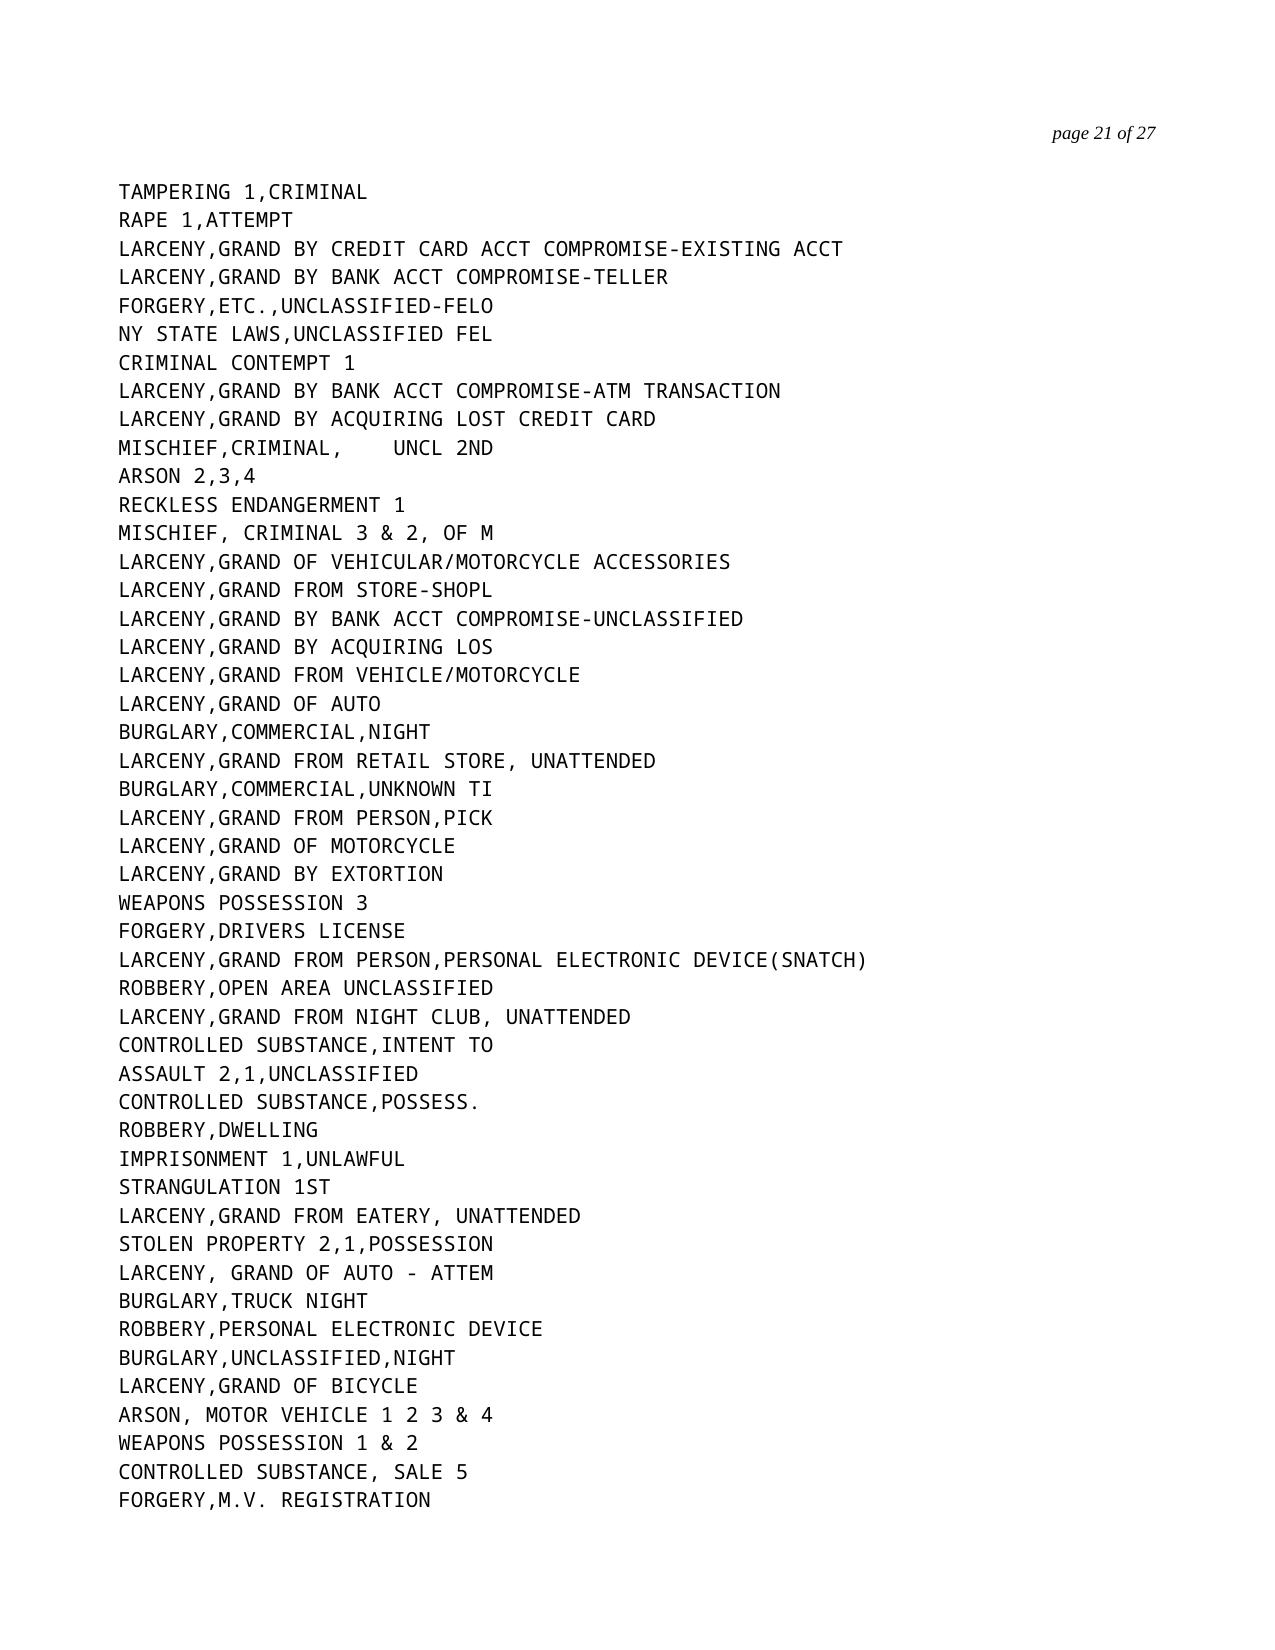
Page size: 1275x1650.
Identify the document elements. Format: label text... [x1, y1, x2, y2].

text BURGLARY,COMMERCIAL,UNKNOWN TI [118, 774, 1157, 803]
text FORGERY,M.V. REGISTRATION [118, 1485, 1157, 1514]
text LARCENY,GRAND FROM PERSON,PERSONAL ELECTRONIC DEVICE(SNATCH) [118, 945, 1157, 973]
text IMPRISONMENT 1,UNLAWFUL [118, 1144, 1157, 1172]
text LARCENY,GRAND BY BANK ACCT COMPROMISE-UNCLASSIFIED [118, 604, 1157, 632]
text NY STATE LAWS,UNCLASSIFIED FEL [118, 319, 1157, 348]
text ASSAULT 2,1,UNCLASSIFIED [118, 1059, 1157, 1087]
text BURGLARY,COMMERCIAL,NIGHT [118, 717, 1157, 746]
text LARCENY,GRAND FROM EATERY, UNATTENDED [118, 1201, 1157, 1229]
text BURGLARY,UNCLASSIFIED,NIGHT [118, 1343, 1157, 1371]
text CONTROLLED SUBSTANCE,POSSESS. [118, 1087, 1157, 1116]
text LARCENY,GRAND BY ACQUIRING LOST CREDIT CARD [118, 404, 1157, 433]
text ROBBERY,OPEN AREA UNCLASSIFIED [118, 973, 1157, 1002]
text LARCENY,GRAND FROM NIGHT CLUB, UNATTENDED [118, 1002, 1157, 1030]
text ARSON 2,3,4 [118, 461, 1157, 490]
text RECKLESS ENDANGERMENT 1 [118, 490, 1157, 518]
text RAPE 1,ATTEMPT [118, 206, 1157, 234]
text ROBBERY,DWELLING [118, 1116, 1157, 1144]
text CONTROLLED SUBSTANCE,INTENT TO [118, 1030, 1157, 1059]
text LARCENY,GRAND BY ACQUIRING LOS [118, 632, 1157, 661]
text LARCENY,GRAND OF MOTORCYCLE [118, 831, 1157, 859]
text WEAPONS POSSESSION 1 & 2 [118, 1428, 1157, 1457]
text LARCENY,GRAND BY BANK ACCT COMPROMISE-ATM TRANSACTION [118, 376, 1157, 404]
text LARCENY,GRAND BY EXTORTION [118, 859, 1157, 888]
text ARSON, MOTOR VEHICLE 1 2 3 & 4 [118, 1400, 1157, 1428]
text LARCENY,GRAND BY CREDIT CARD ACCT COMPROMISE-EXISTING ACCT [118, 234, 1157, 262]
text LARCENY,GRAND FROM RETAIL STORE, UNATTENDED [118, 746, 1157, 774]
text LARCENY,GRAND OF BICYCLE [118, 1371, 1157, 1400]
text LARCENY,GRAND FROM STORE-SHOPL [118, 575, 1157, 604]
text FORGERY,DRIVERS LICENSE [118, 916, 1157, 945]
text LARCENY,GRAND FROM PERSON,PICK [118, 803, 1157, 831]
text FORGERY,ETC.,UNCLASSIFIED-FELO [118, 291, 1157, 319]
text STOLEN PROPERTY 2,1,POSSESSION [118, 1229, 1157, 1258]
text STRANGULATION 1ST [118, 1172, 1157, 1201]
text BURGLARY,TRUCK NIGHT [118, 1286, 1157, 1314]
text LARCENY,GRAND OF VEHICULAR/MOTORCYCLE ACCESSORIES [118, 547, 1157, 575]
text LARCENY,GRAND BY BANK ACCT COMPROMISE-TELLER [118, 262, 1157, 291]
text LARCENY,GRAND FROM VEHICLE/MOTORCYCLE [118, 661, 1157, 689]
text MISCHIEF,CRIMINAL, UNCL 2ND [118, 433, 1157, 461]
text LARCENY, GRAND OF AUTO - ATTEM [118, 1258, 1157, 1286]
text ROBBERY,PERSONAL ELECTRONIC DEVICE [118, 1314, 1157, 1343]
text MISCHIEF, CRIMINAL 3 & 2, OF M [118, 518, 1157, 547]
text WEAPONS POSSESSION 3 [118, 888, 1157, 916]
text TAMPERING 1,CRIMINAL [118, 177, 1157, 206]
text CRIMINAL CONTEMPT 1 [118, 348, 1157, 376]
text LARCENY,GRAND OF AUTO [118, 689, 1157, 717]
text CONTROLLED SUBSTANCE, SALE 5 [118, 1457, 1157, 1485]
